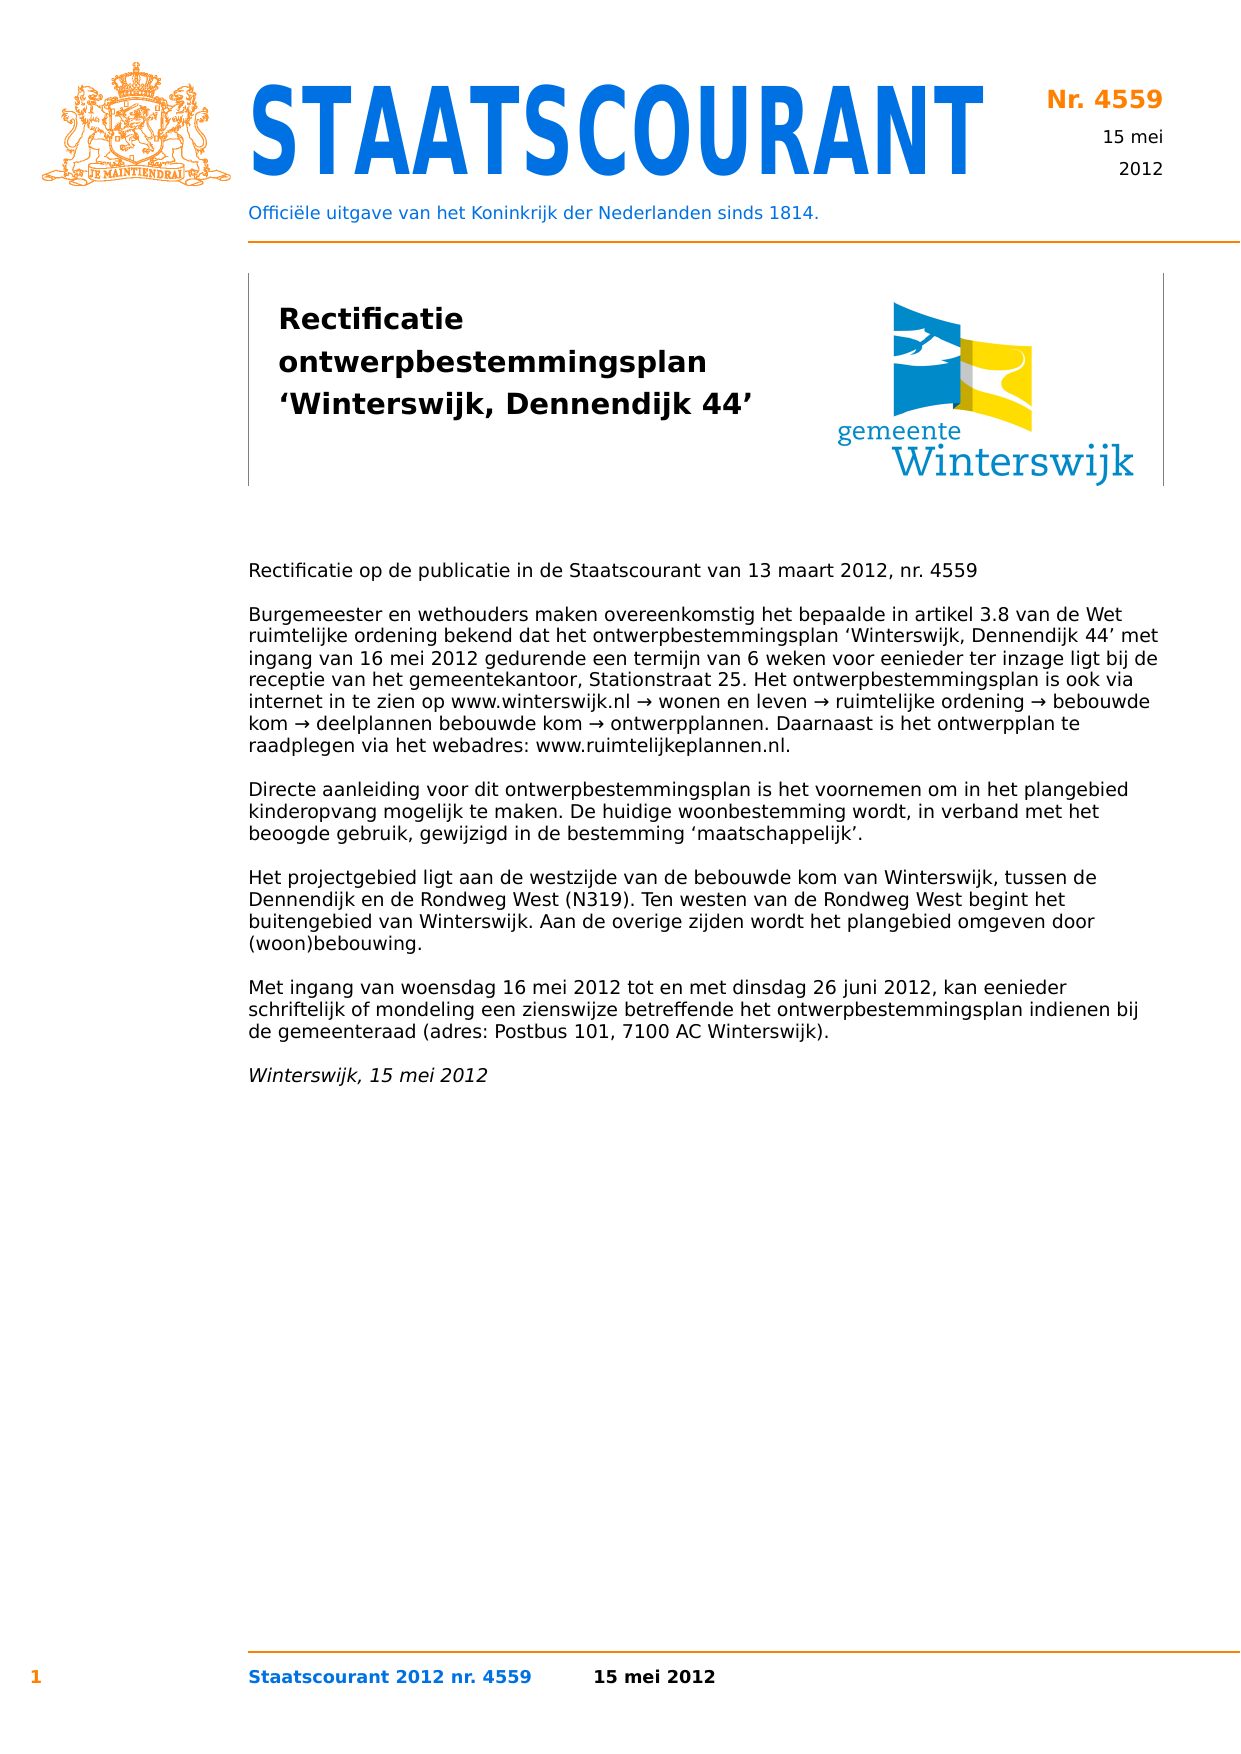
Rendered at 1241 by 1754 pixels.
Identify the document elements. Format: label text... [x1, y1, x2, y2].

picture [41, 62, 231, 186]
table_cell 2012 [998, 153, 1240, 203]
text Burgemeester en wethouders maken overeenkomstig het bepaalde in artikel 3.8 van de Wet ruimtelijke ordening bekend dat het ontwerpbestemmingsplan ‘Winterswijk, Dennendijk 44’ met ingang van 16 mei 2012 gedurende een termijn van 6 weken voor eenieder ter inzage ligt bij de receptie van het gemeentekantoor, Stationstraat 25. Het ontwerpbestemmingsplan is ook via internet in te zien op www.winterswijk.nl → wonen en leven → ruimtelijke ordening → bebouwde kom → deelplannen bebouwde kom → ontwerpplannen. Daarnaast is het ontwerpplan te raadplegen via het webadres: www.ruimtelijkeplannen.nl. [248, 603, 1163, 757]
subtitle Rectificatie ontwerpbestemmingsplan ‘Winterswijk, Dennendijk 44’ [249, 273, 1163, 302]
table_header [25, 62, 248, 241]
picture [838, 302, 1134, 486]
text Rectificatie op de publicatie in de Staatscourant van 13 maart 2012, nr. 4559 [248, 559, 1163, 582]
text Met ingang van woensdag 16 mei 2012 tot en met dinsdag 26 juni 2012, kan eenieder schriftelijk of mondeling een zienswijze betreffende het ontwerpbestemmingsplan indienen bij de gemeenteraad (adres: Postbus 101, 7100 AC Winterswijk). [248, 977, 1163, 1043]
text Directe aanleiding voor dit ontwerpbestemmingsplan is het voornemen om in het plangebied kinderopvang mogelijk te maken. De huidige woonbestemming wordt, in verband met het beoogde gebruik, gewijzigd in de bestemming ‘maatschappelijk’. [248, 779, 1163, 845]
table_cell 15 mei [998, 121, 1240, 153]
table_header Nr. 4559 [998, 62, 1240, 121]
text Winterswijk, 15 mei 2012 [248, 1064, 1163, 1087]
picture [1124, 458, 1134, 472]
text Het projectgebied ligt aan de westzijde van de bebouwde kom van Winterswijk, tussen de Dennendijk en de Rondweg West (N319). Ten westen van de Rondweg West begint het buitengebied van Winterswijk. Aan de overige zijden wordt het plangebied omgeven door (woon)bebouwing. [248, 867, 1163, 955]
table_cell Officiële uitgave van het Koninkrijk der Nederlanden sinds 1814. [248, 203, 1240, 241]
table_header STAATSCOURANT [248, 62, 998, 203]
